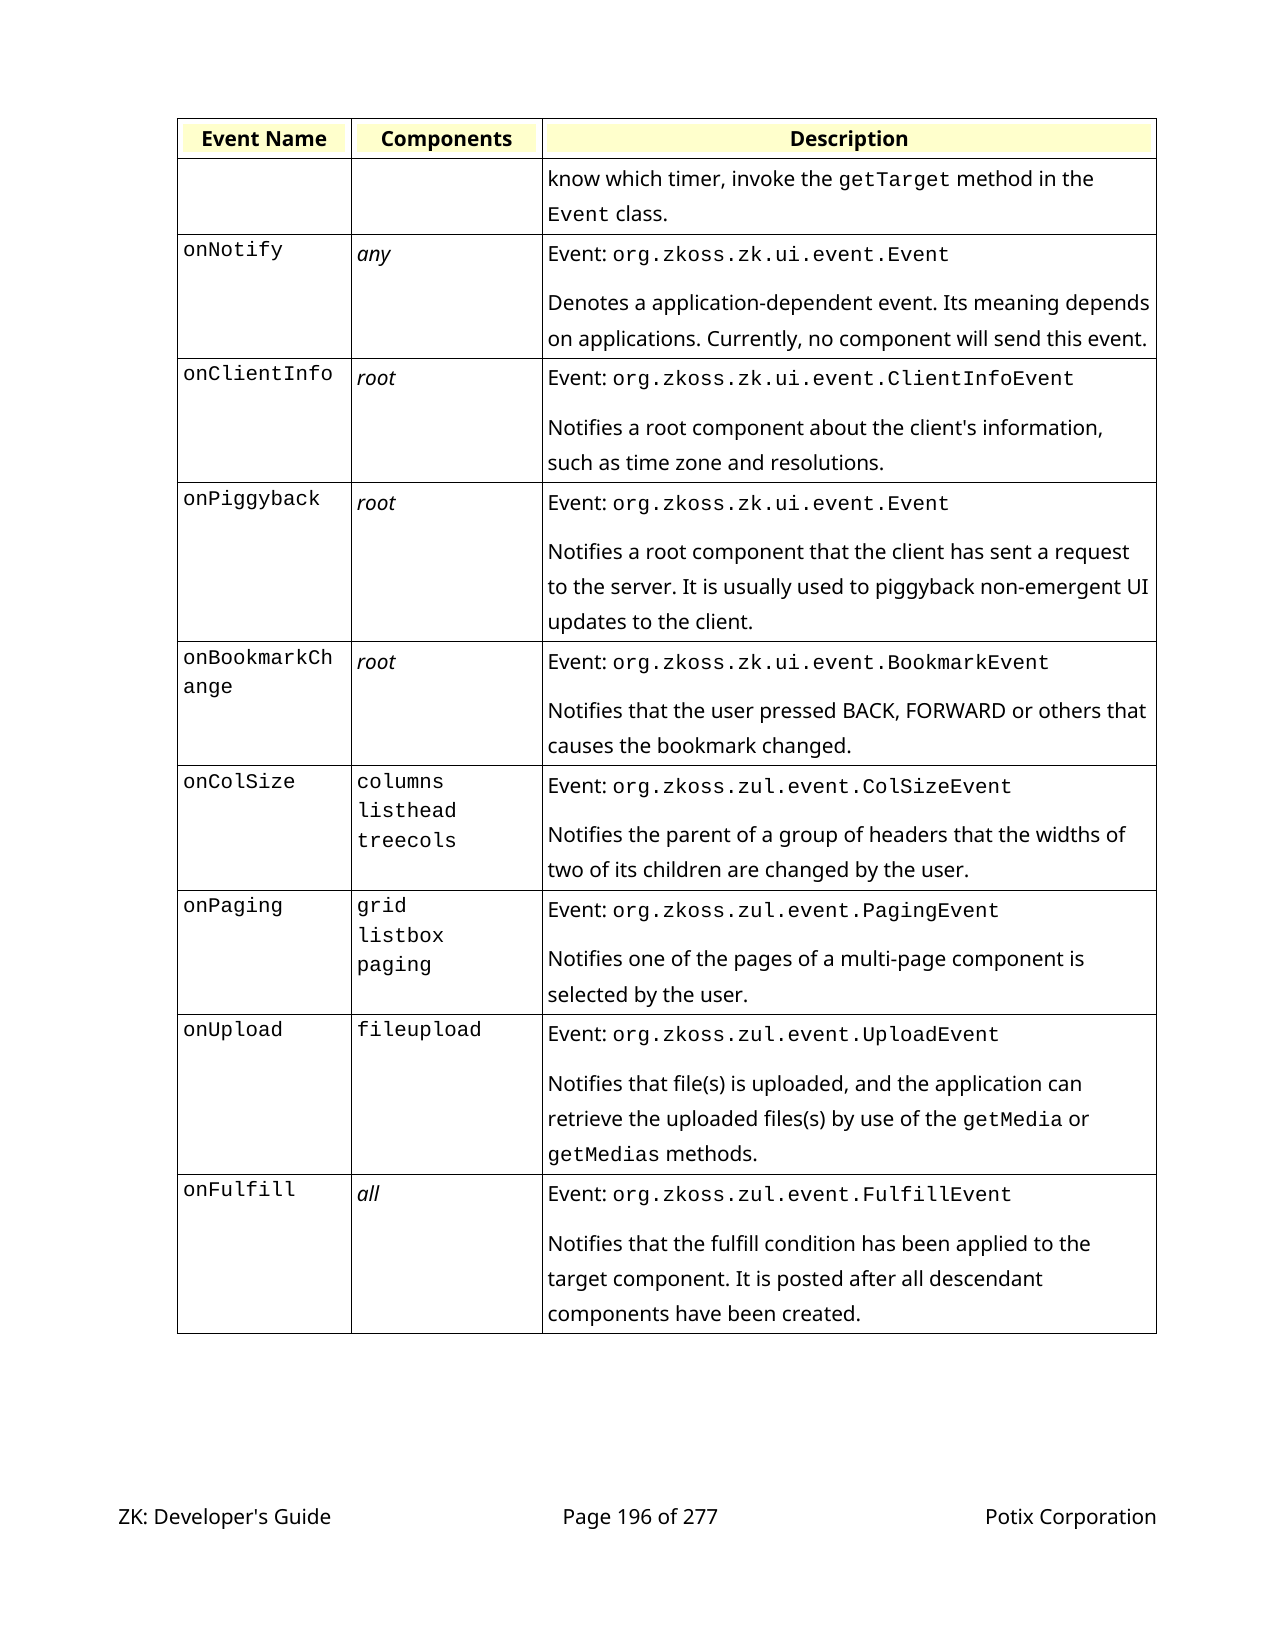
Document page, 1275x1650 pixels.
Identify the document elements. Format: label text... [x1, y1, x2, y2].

table_header Components [352, 119, 542, 158]
table_cell onBookmarkChange [178, 642, 351, 765]
table_cell know which timer, invoke the getTarget method in the Event class. [543, 159, 1156, 233]
table_cell [352, 159, 542, 233]
table_cell onPaging [178, 891, 351, 1014]
table_cell Event: org.zkoss.zul.event.PagingEvent Notifies one of the pages of a multi-page component is selected by the user. [543, 891, 1156, 1014]
table_header Event Name [178, 119, 351, 158]
table_cell root [352, 483, 542, 641]
table_cell Event: org.zkoss.zk.ui.event.BookmarkEvent Notifies that the user pressed BACK, FORWARD or others that causes the bookmark changed. [543, 642, 1156, 765]
table_header Description [543, 119, 1156, 158]
table_cell fileupload [352, 1015, 542, 1174]
table_cell onFulfill [178, 1175, 351, 1333]
table_cell [178, 159, 351, 233]
table_cell root [352, 359, 542, 482]
table_cell onUpload [178, 1015, 351, 1174]
table_cell columns listhead treecols [352, 766, 542, 889]
table_cell Event: org.zkoss.zul.event.UploadEvent Notifies that file(s) is uploaded, and the application can retrieve the uploaded files(s) by use of the getMedia or getMedias methods. [543, 1015, 1156, 1174]
table_cell Event: org.zkoss.zk.ui.event.Event Denotes a application-dependent event. Its meaning depends on applications. Currently, no component will send this event. [543, 235, 1156, 358]
table_cell grid listbox paging [352, 891, 542, 1014]
table_cell onColSize [178, 766, 351, 889]
table_cell Event: org.zkoss.zul.event.FulfillEvent Notifies that the fulfill condition has been applied to the target component. It is posted after all descendant components have been created. [543, 1175, 1156, 1333]
table_cell any [352, 235, 542, 358]
table_cell onClientInfo [178, 359, 351, 482]
table_cell all [352, 1175, 542, 1333]
table_cell root [352, 642, 542, 765]
table_cell Event: org.zkoss.zul.event.ColSizeEvent Notifies the parent of a group of headers that the widths of two of its children are changed by the user. [543, 766, 1156, 889]
table_cell Event: org.zkoss.zk.ui.event.Event Notifies a root component that the client has sent a request to the server. It is usually used to piggyback non-emergent UI updates to the client. [543, 483, 1156, 641]
table_cell onPiggyback [178, 483, 351, 641]
table_cell Event: org.zkoss.zk.ui.event.ClientInfoEvent Notifies a root component about the client's information, such as time zone and resolutions. [543, 359, 1156, 482]
table_cell onNotify [178, 235, 351, 358]
